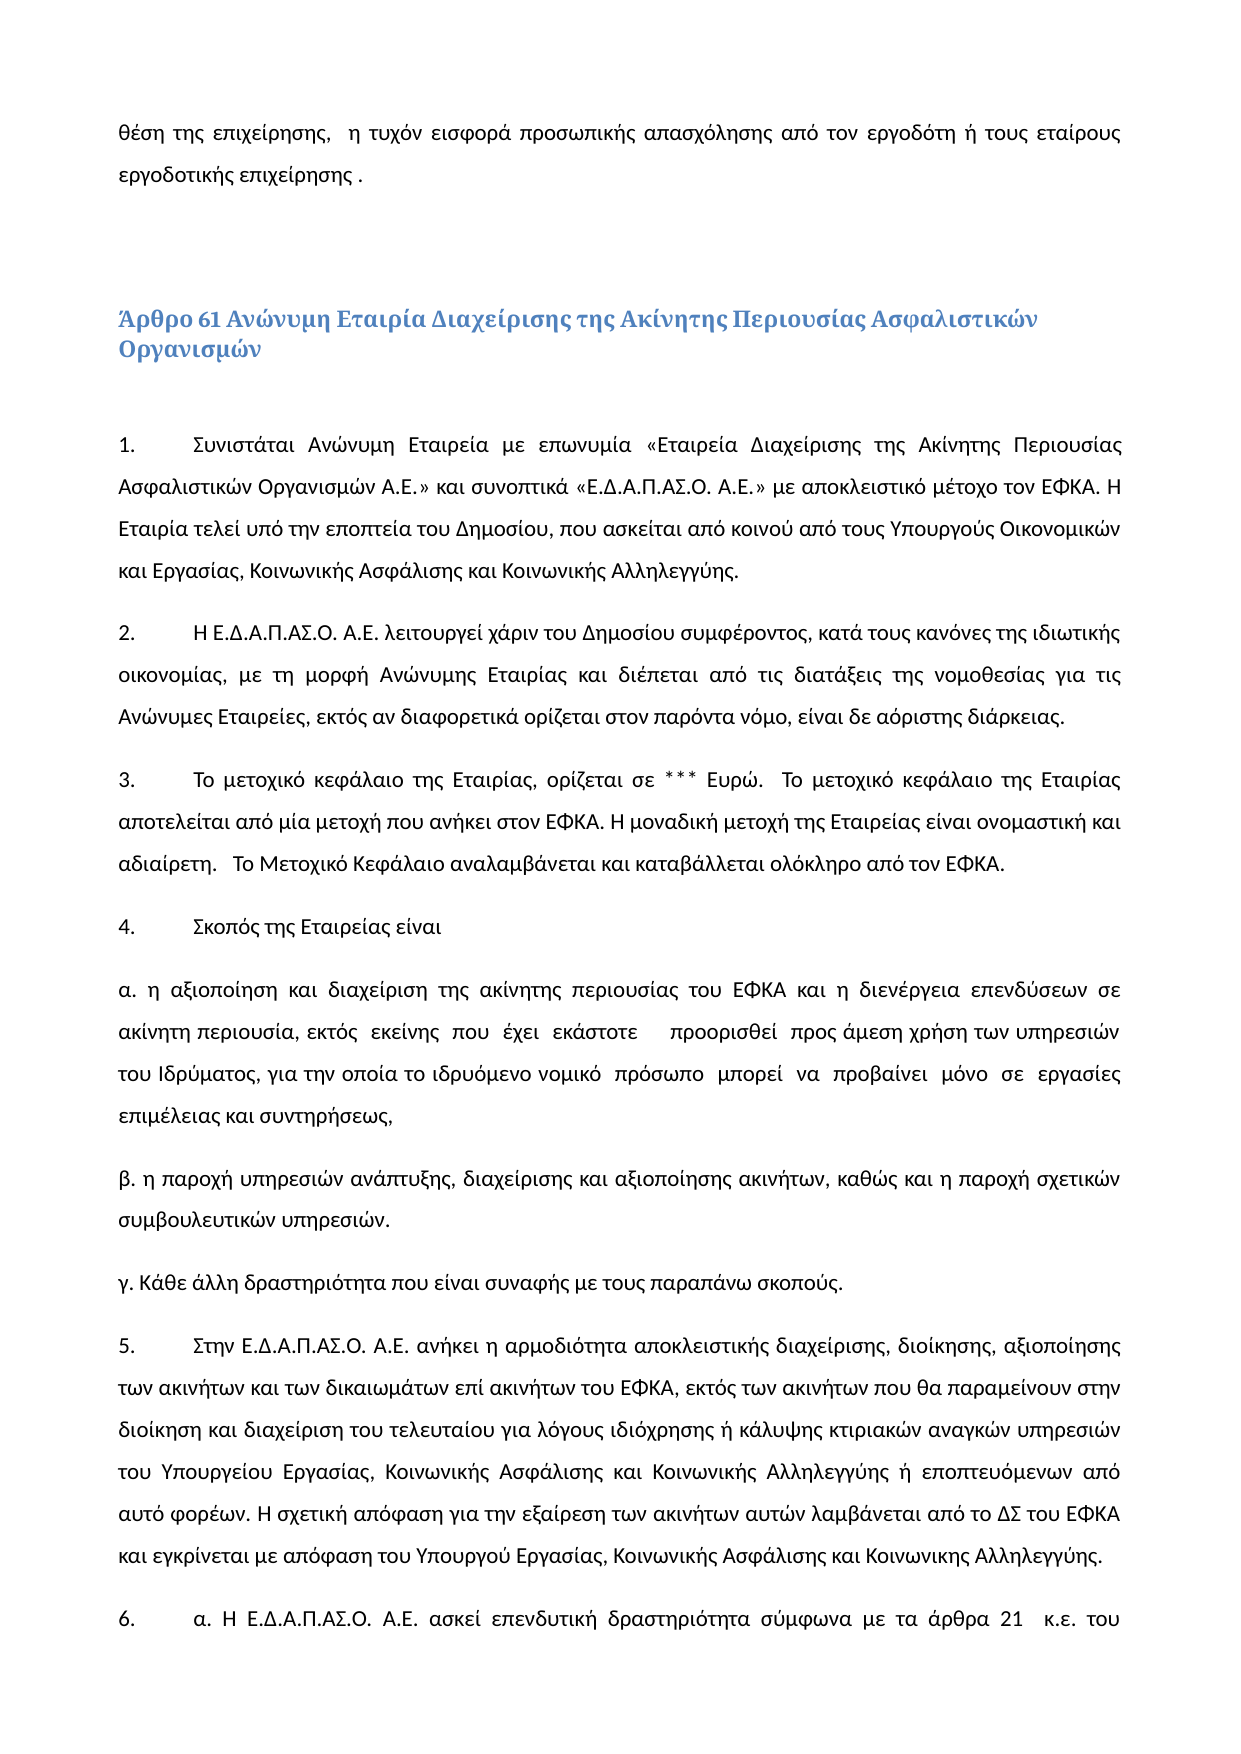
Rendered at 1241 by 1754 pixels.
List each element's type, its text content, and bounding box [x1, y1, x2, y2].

text 1. Συνιστάται Ανώνυμη Εταιρεία με επωνυμία «Εταιρεία Διαχείρισης της Ακίνητης Περιουσίας Ασφαλιστικών Οργανισμών Α.Ε.» και συνοπτικά «Ε.Δ.Α.Π.ΑΣ.Ο. Α.Ε.» με αποκλειστικό μέτοχο τον ΕΦΚΑ. Η Εταιρία τελεί υπό την εποπτεία του Δημοσίου, που ασκείται από κοινού από τους Υπουργούς Οικονομικών και Εργασίας, Κοινωνικής Ασφάλισης και Κοινωνικής Αλληλεγγύης. [118, 430, 1122, 584]
text 6. α. Η Ε.Δ.Α.Π.ΑΣ.Ο. Α.Ε. ασκεί επενδυτική δραστηριότητα σύμφωνα με τα άρθρα 21 κ.ε. του [118, 1604, 1122, 1632]
text 4. Σκοπός της Εταιρείας είναι [118, 912, 1122, 940]
text α. η αξιοποίηση και διαχείριση της ακίνητης περιουσίας του ΕΦΚΑ και η διενέργεια επενδύσεων σε ακίνητη περιουσία, εκτός εκείνης που έχει εκάστοτε προορισθεί προς άμεση χρήση των υπηρεσιών του Ιδρύματος, για την οποία το ιδρυόμενο νομικό πρόσωπο μπορεί να προβαίνει μόνο σε εργασίες επιμέλειας και συντηρήσεως, [118, 975, 1122, 1129]
text γ. Κάθε άλλη δραστηριότητα που είναι συναφής με τους παραπάνω σκοπούς. [118, 1268, 1122, 1296]
text β. η παροχή υπηρεσιών ανάπτυξης, διαχείρισης και αξιοποίησης ακινήτων, καθώς και η παροχή σχετικών συμβουλευτικών υπηρεσιών. [118, 1164, 1122, 1234]
text 3. Το μετοχικό κεφάλαιο της Εταιρίας, ορίζεται σε *** Ευρώ. Το μετοχικό κεφάλαιο της Εταιρίας αποτελείται από μία μετοχή που ανήκει στον ΕΦΚΑ. Η μοναδική μετοχή της Εταιρείας είναι ονομαστική και αδιαίρετη. Το Μετοχικό Κεφάλαιο αναλαμβάνεται και καταβάλλεται ολόκληρο από τον ΕΦΚΑ. [118, 765, 1122, 877]
text 5. Στην Ε.Δ.Α.Π.ΑΣ.Ο. Α.Ε. ανήκει η αρμοδιότητα αποκλειστικής διαχείρισης, διοίκησης, αξιοποίησης των ακινήτων και των δικαιωμάτων επί ακινήτων του ΕΦΚΑ, εκτός των ακινήτων που θα παραμείνουν στην διοίκηση και διαχείριση του τελευταίου για λόγους ιδιόχρησης ή κάλυψης κτιριακών αναγκών υπηρεσιών του Υπουργείου Εργασίας, Κοινωνικής Ασφάλισης και Κοινωνικής Αλληλεγγύης ή εποπτευόμενων από αυτό φορέων. Η σχετική απόφαση για την εξαίρεση των ακινήτων αυτών λαμβάνεται από το ΔΣ του ΕΦΚΑ και εγκρίνεται με απόφαση του Υπουργού Εργασίας, Κοινωνικής Ασφάλισης και Κοινωνικης Αλληλεγγύης. [118, 1331, 1122, 1569]
text Άρθρο 61 Ανώνυμη Εταιρία Διαχείρισης της Ακίνητης Περιουσίας Ασφαλιστικών Οργανισμών [118, 307, 1122, 363]
text θέση της επιχείρησης, η τυχόν εισφορά προσωπικής απασχόλησης από τον εργοδότη ή τους εταίρους εργοδοτικής επιχείρησης . [118, 118, 1122, 188]
text 2. Η Ε.Δ.Α.Π.ΑΣ.Ο. Α.Ε. λειτουργεί χάριν του Δημοσίου συμφέροντος, κατά τους κανόνες της ιδιωτικής οικονομίας, με τη μορφή Ανώνυμης Εταιρίας και διέπεται από τις διατάξεις της νομοθεσίας για τις Ανώνυμες Εταιρείες, εκτός αν διαφορετικά ορίζεται στον παρόντα νόμο, είναι δε αόριστης διάρκειας. [118, 618, 1122, 731]
